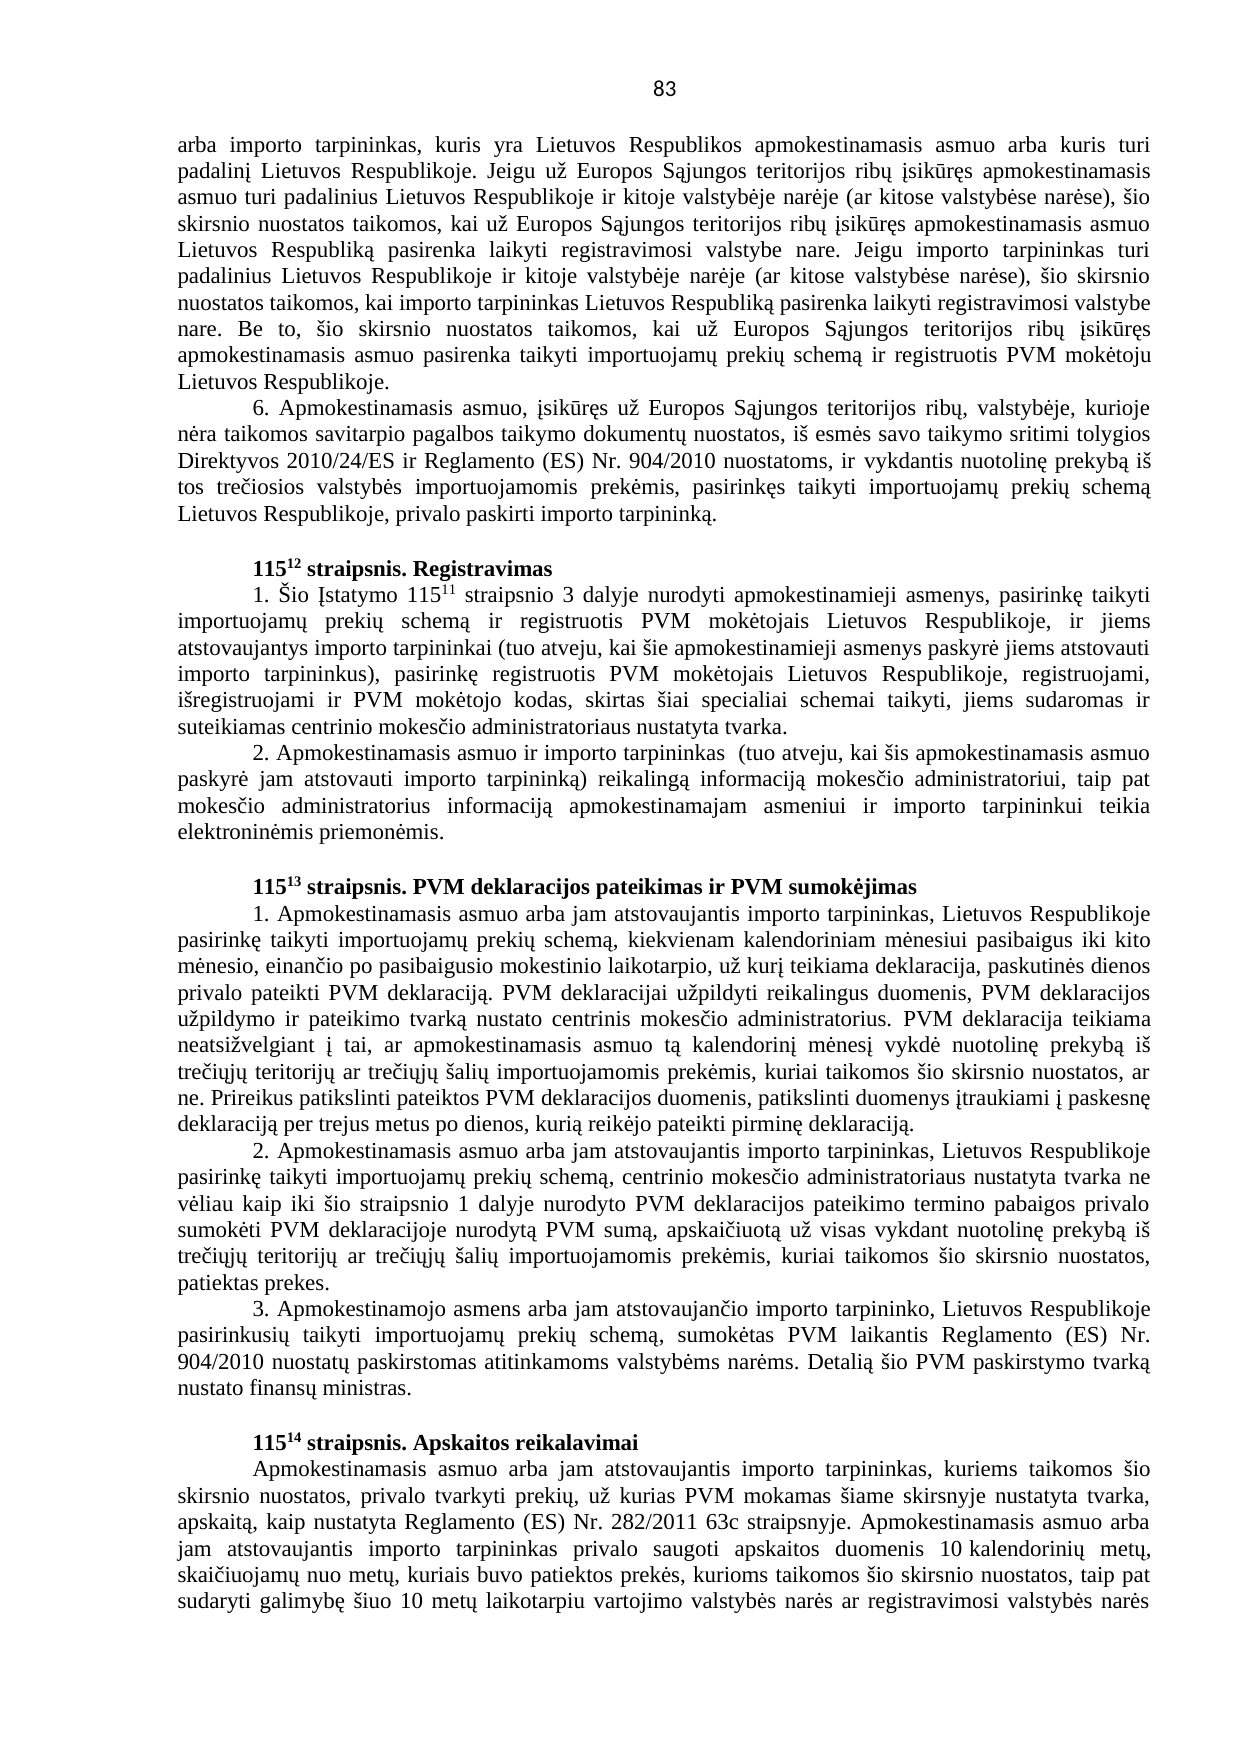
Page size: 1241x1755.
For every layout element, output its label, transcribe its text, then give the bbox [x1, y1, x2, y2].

text 1. Šio Įstatymo 11511 straipsnio 3 dalyje nurodyti apmokestinamieji asmenys, pasirinkę taikyti importuojamų prekių schemą ir registruotis PVM mokėtojais Lietuvos Respublikoje, ir jiems atstovaujantys importo tarpininkai (tuo atveju, kai šie apmokestinamieji asmenys paskyrė jiems atstovauti importo tarpininkus), pasirinkę registruotis PVM mokėtojais Lietuvos Respublikoje, registruojami, išregistruojami ir PVM mokėtojo kodas, skirtas šiai specialiai schemai taikyti, jiems sudaromas ir suteikiamas centrinio mokesčio administratoriaus nustatyta tvarka. [177, 581, 1152, 739]
text 2. Apmokestinamasis asmuo arba jam atstovaujantis importo tarpininkas, Lietuvos Respublikoje pasirinkę taikyti importuojamų prekių schemą, centrinio mokesčio administratoriaus nustatyta tvarka ne vėliau kaip iki šio straipsnio 1 dalyje nurodyto PVM deklaracijos pateikimo termino pabaigos privalo sumokėti PVM deklaracijoje nurodytą PVM sumą, apskaičiuotą už visas vykdant nuotolinę prekybą iš trečiųjų teritorijų ar trečiųjų šalių importuojamomis prekėmis, kuriai taikomos šio skirsnio nuostatos, patiektas prekes. [177, 1137, 1152, 1295]
text 3. Apmokestinamojo asmens arba jam atstovaujančio importo tarpininko, Lietuvos Respublikoje pasirinkusių taikyti importuojamų prekių schemą, sumokėtas PVM laikantis Reglamento (ES) Nr. 904/2010 nuostatų paskirstomas atitinkamoms valstybėms narėms. Detalią šio PVM paskirstymo tvarką nustato finansų ministras. [177, 1295, 1152, 1400]
text Apmokestinamasis asmuo arba jam atstovaujantis importo tarpininkas, kuriems taikomos šio skirsnio nuostatos, privalo tvarkyti prekių, už kurias PVM mokamas šiame skirsnyje nustatyta tvarka, apskaitą, kaip nustatyta Reglamento (ES) Nr. 282/2011 63c straipsnyje. Apmokestinamasis asmuo arba jam atstovaujantis importo tarpininkas privalo saugoti apskaitos duomenis 10 kalendorinių metų, skaičiuojamų nuo metų, kuriais buvo patiektos prekės, kurioms taikomos šio skirsnio nuostatos, taip pat sudaryti galimybę šiuo 10 metų laikotarpiu vartojimo valstybės narės ar registravimosi valstybės narės [177, 1456, 1152, 1614]
text 6. Apmokestinamasis asmuo, įsikūręs už Europos Sąjungos teritorijos ribų, valstybėje, kurioje nėra taikomos savitarpio pagalbos taikymo dokumentų nuostatos, iš esmės savo taikymo sritimi tolygios Direktyvos 2010/24/ES ir Reglamento (ES) Nr. 904/2010 nuostatoms, ir vykdantis nuotolinę prekybą iš tos trečiosios valstybės importuojamomis prekėmis, pasirinkęs taikyti importuojamų prekių schemą Lietuvos Respublikoje, privalo paskirti importo tarpininką. [177, 394, 1152, 526]
text 2. Apmokestinamasis asmuo ir importo tarpininkas (tuo atveju, kai šis apmokestinamasis asmuo paskyrė jam atstovauti importo tarpininką) reikalingą informaciją mokesčio administratoriui, taip pat mokesčio administratorius informaciją apmokestinamajam asmeniui ir importo tarpininkui teikia elektroninėmis priemonėmis. [177, 739, 1152, 844]
text arba importo tarpininkas, kuris yra Lietuvos Respublikos apmokestinamasis asmuo arba kuris turi padalinį Lietuvos Respublikoje. Jeigu už Europos Sąjungos teritorijos ribų įsikūręs apmokestinamasis asmuo turi padalinius Lietuvos Respublikoje ir kitoje valstybėje narėje (ar kitose valstybėse narėse), šio skirsnio nuostatos taikomos, kai už Europos Sąjungos teritorijos ribų įsikūręs apmokestinamasis asmuo Lietuvos Respubliką pasirenka laikyti registravimosi valstybe nare. Jeigu importo tarpininkas turi padalinius Lietuvos Respublikoje ir kitoje valstybėje narėje (ar kitose valstybėse narėse), šio skirsnio nuostatos taikomos, kai importo tarpininkas Lietuvos Respubliką pasirenka laikyti registravimosi valstybe nare. Be to, šio skirsnio nuostatos taikomos, kai už Europos Sąjungos teritorijos ribų įsikūręs apmokestinamasis asmuo pasirenka taikyti importuojamų prekių schemą ir registruotis PVM mokėtoju Lietuvos Respublikoje. [177, 131, 1152, 394]
text 11513 straipsnis. PVM deklaracijos pateikimas ir PVM sumokėjimas [177, 873, 1152, 900]
text 1. Apmokestinamasis asmuo arba jam atstovaujantis importo tarpininkas, Lietuvos Respublikoje pasirinkę taikyti importuojamų prekių schemą, kiekvienam kalendoriniam mėnesiui pasibaigus iki kito mėnesio, einančio po pasibaigusio mokestinio laikotarpio, už kurį teikiama deklaracija, paskutinės dienos privalo pateikti PVM deklaraciją. PVM deklaracijai užpildyti reikalingus duomenis, PVM deklaracijos užpildymo ir pateikimo tvarką nustato centrinis mokesčio administratorius. PVM deklaracija teikiama neatsižvelgiant į tai, ar apmokestinamasis asmuo tą kalendorinį mėnesį vykdė nuotolinę prekybą iš trečiųjų teritorijų ar trečiųjų šalių importuojamomis prekėmis, kuriai taikomos šio skirsnio nuostatos, ar ne. Prireikus patikslinti pateiktos PVM deklaracijos duomenis, patikslinti duomenys įtraukiami į paskesnę deklaraciją per trejus metus po dienos, kurią reikėjo pateikti pirminę deklaraciją. [177, 900, 1152, 1137]
text 11514 straipsnis. Apskaitos reikalavimai [177, 1429, 1152, 1456]
text 11512 straipsnis. Registravimas [177, 555, 1152, 581]
